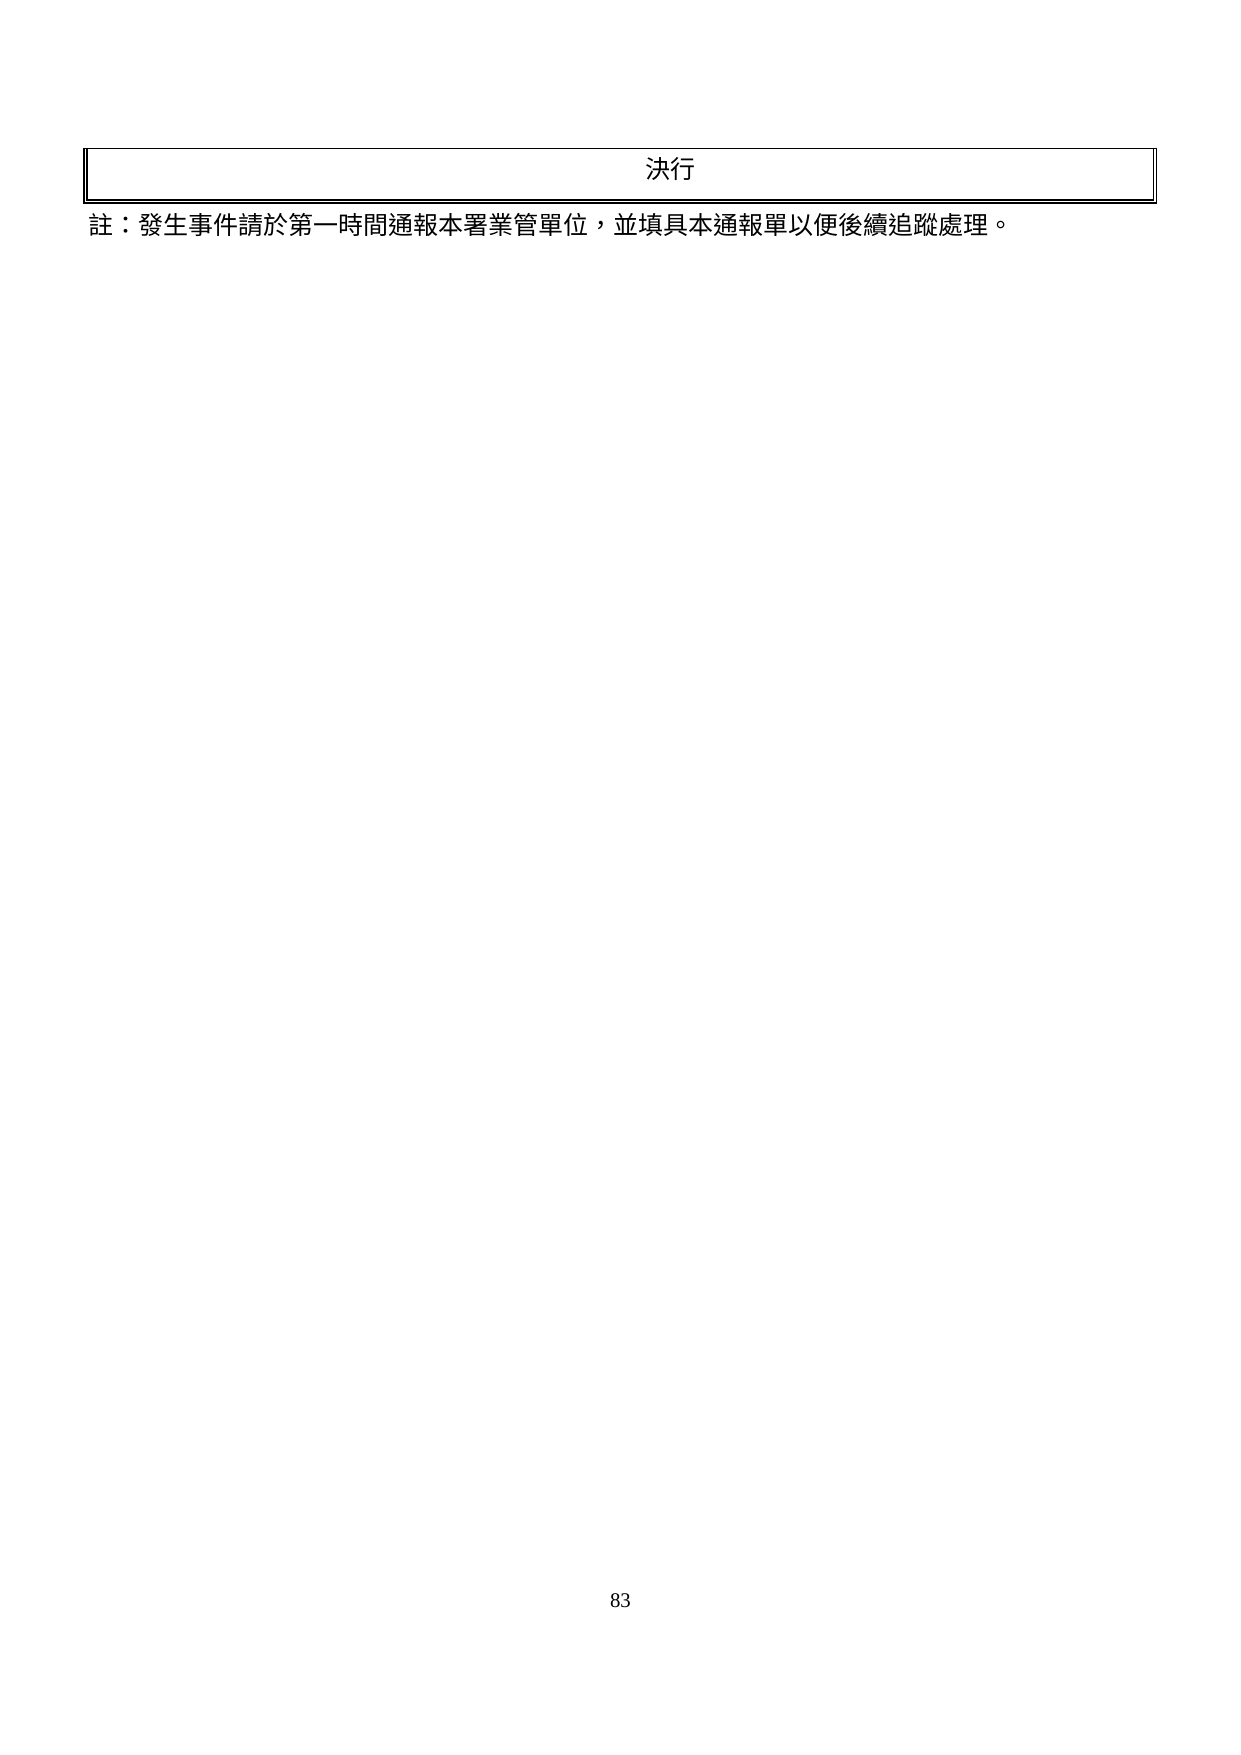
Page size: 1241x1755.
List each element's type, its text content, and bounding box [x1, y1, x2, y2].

table_cell 決行 [88, 149, 1153, 199]
text 註：發生事件請於第一時間通報本署業管單位，並填具本通報單以便後續追蹤處理。 [89, 211, 1152, 240]
